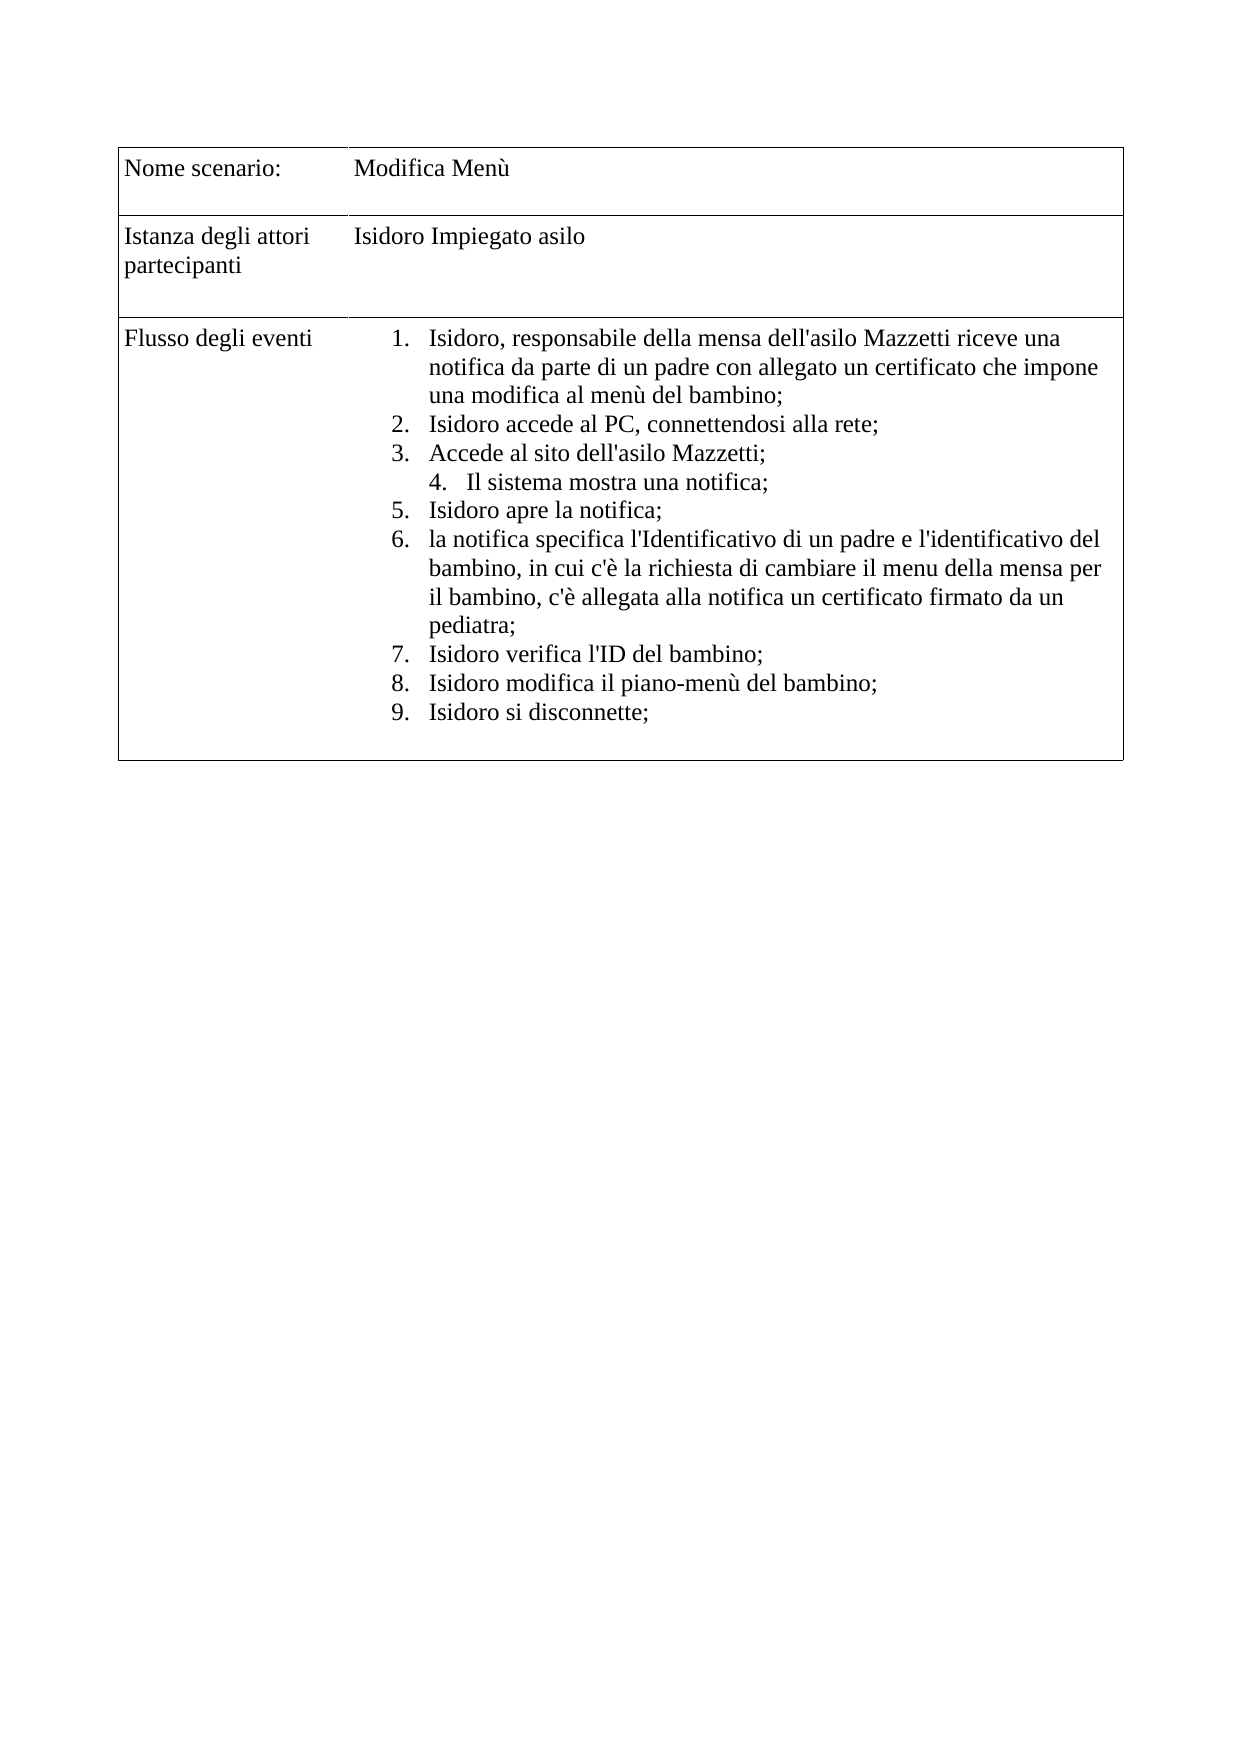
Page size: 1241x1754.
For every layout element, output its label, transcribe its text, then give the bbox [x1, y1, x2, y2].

table_cell Flusso degli eventi [119, 318, 348, 760]
table_header Modifica Menù [349, 148, 1123, 215]
table_header Nome scenario: [119, 148, 348, 215]
table_cell Isidoro Impiegato asilo [349, 216, 1123, 317]
table_cell Istanza degli attori partecipanti [119, 216, 348, 317]
table_cell Isidoro, responsabile della mensa dell'asilo Mazzetti riceve una notifica da parte di un padre con allegato un certificato che impone una modifica al menù del bambino; Isidoro accede al PC, connettendosi alla rete; Accede al sito dell'asilo Mazzetti; Il sistema mostra una notifica; Isidoro apre la notifica; la notifica specifica l'Identificativo di un padre e l'identificativo del bambino, in cui c'è la richiesta di cambiare il menu della mensa per il bambino, c'è allegata alla notifica un certificato firmato da un pediatra; Isidoro verifica l'ID del bambino; Isidoro modifica il piano-menù del bambino; Isidoro si disconnette; [349, 318, 1123, 760]
